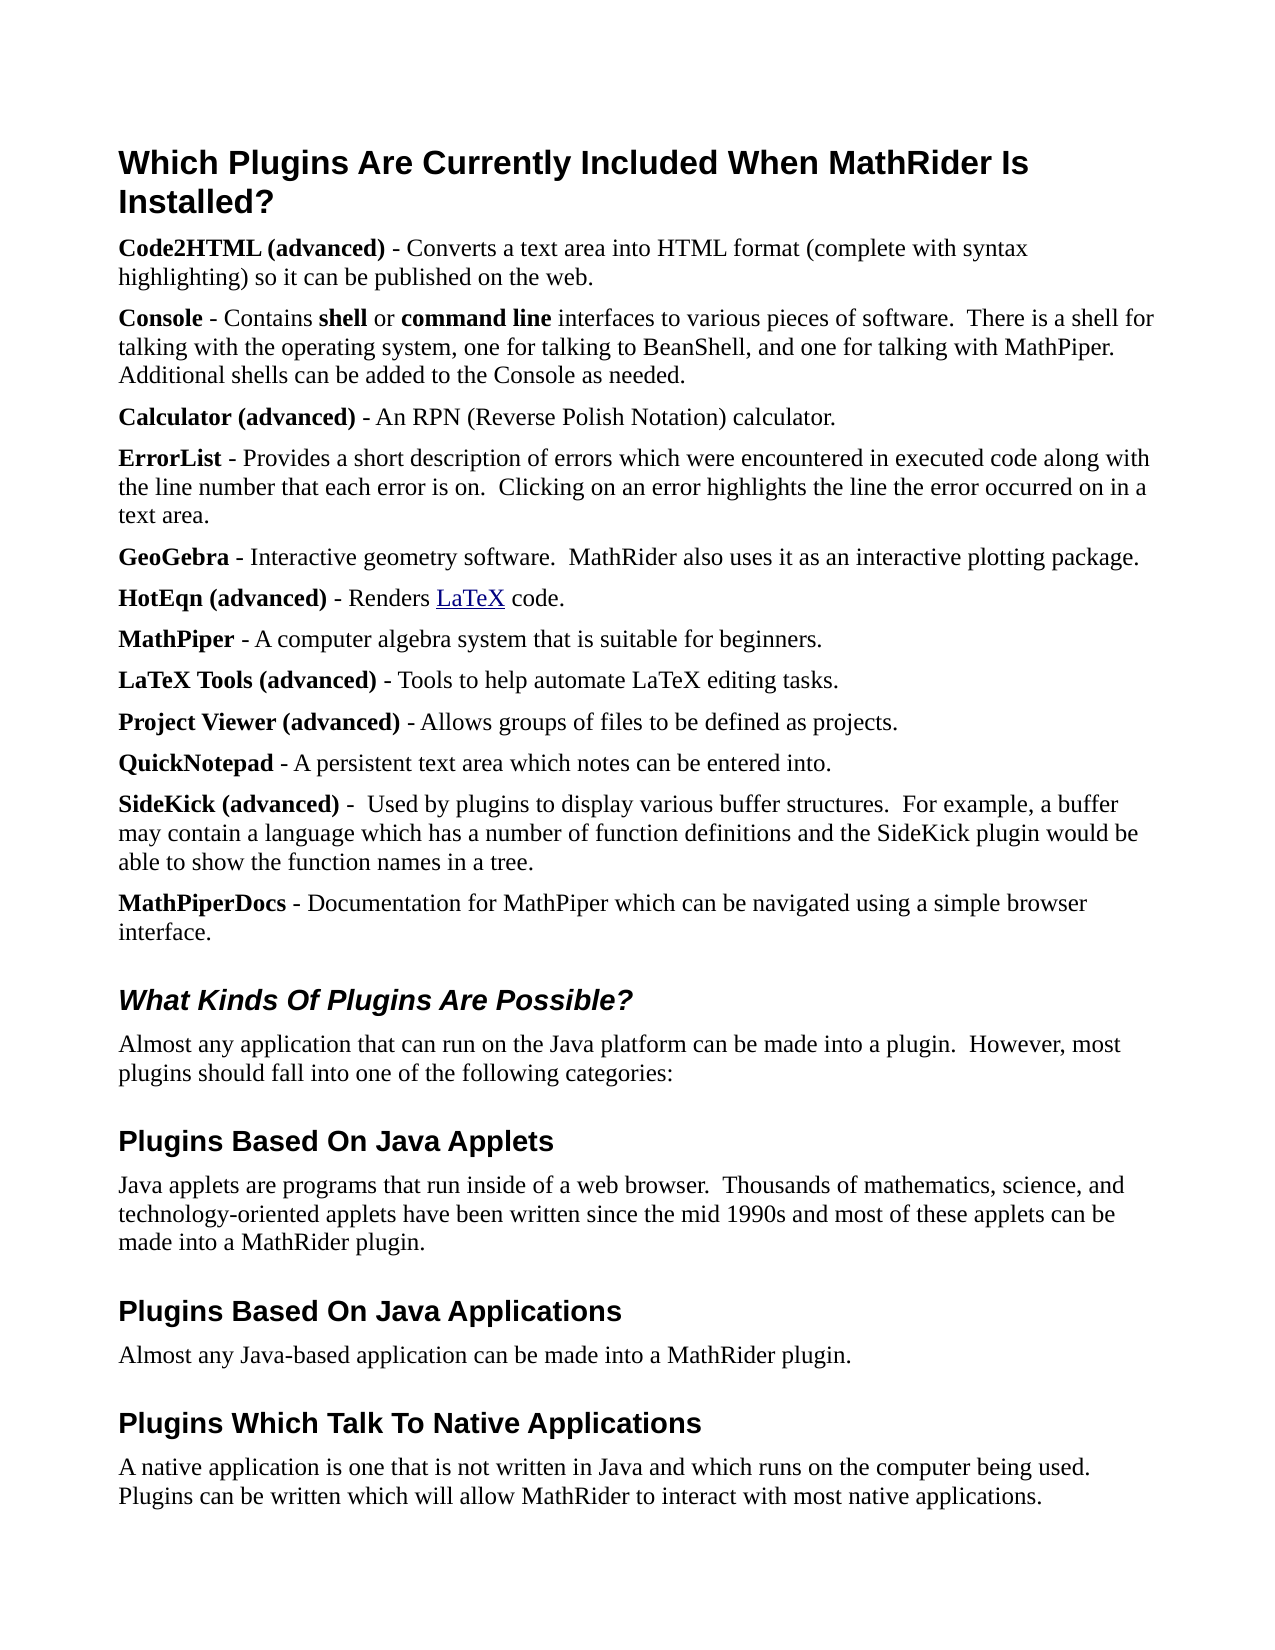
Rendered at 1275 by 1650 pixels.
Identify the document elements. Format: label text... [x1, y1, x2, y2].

text Calculator (advanced) - An RPN (Reverse Polish Notation) calculator. [118, 402, 1157, 430]
text Almost any application that can run on the Java platform can be made into a plugin. However, most plugins should fall into one of the following categories: [118, 1029, 1157, 1086]
text Project Viewer (advanced) - Allows groups of files to be defined as projects. [118, 707, 1157, 735]
subtitle Plugins Based On Java Applications [118, 1294, 1157, 1327]
text SideKick (advanced) - Used by plugins to display various buffer structures. For example, a buffer may contain a language which has a number of function definitions and the SideKick plugin would be able to show the function names in a tree. [118, 789, 1157, 875]
text A native application is one that is not written in Java and which runs on the computer being used. Plugins can be written which will allow MathRider to interact with most native applications. [118, 1452, 1157, 1509]
text HotEqn (advanced) - Renders LaTeX code. [118, 583, 1157, 612]
subtitle Plugins Based On Java Applets [118, 1124, 1157, 1157]
text ErrorList - Provides a short description of errors which were encountered in executed code along with the line number that each error is on. Clicking on an error highlights the line the error occurred on in a text area. [118, 443, 1157, 529]
subtitle What Kinds Of Plugins Are Possible? [118, 983, 1157, 1016]
subtitle Plugins Which Talk To Native Applications [118, 1406, 1157, 1439]
text LaTeX Tools (advanced) - Tools to help automate LaTeX editing tasks. [118, 665, 1157, 694]
text QuickNotepad - A persistent text area which notes can be entered into. [118, 748, 1157, 777]
text MathPiper - A computer algebra system that is suitable for beginners. [118, 624, 1157, 653]
text GeoGebra - Interactive geometry software. MathRider also uses it as an interactive plotting package. [118, 542, 1157, 570]
text MathPiperDocs - Documentation for MathPiper which can be navigated using a simple browser interface. [118, 888, 1157, 945]
text Code2HTML (advanced) - Converts a text area into HTML format (complete with syntax highlighting) so it can be published on the web. [118, 233, 1157, 290]
text Java applets are programs that run inside of a web browser. Thousands of mathematics, science, and technology-oriented applets have been written since the mid 1990s and most of these applets can be made into a MathRider plugin. [118, 1170, 1157, 1256]
subtitle Which Plugins Are Currently Included When MathRider Is Installed? [118, 143, 1157, 220]
text Console - Contains shell or command line interfaces to various pieces of software. There is a shell for talking with the operating system, one for talking to BeanShell, and one for talking with MathPiper. Additional shells can be added to the Console as needed. [118, 303, 1157, 389]
text Almost any Java-based application can be made into a MathRider plugin. [118, 1340, 1157, 1368]
